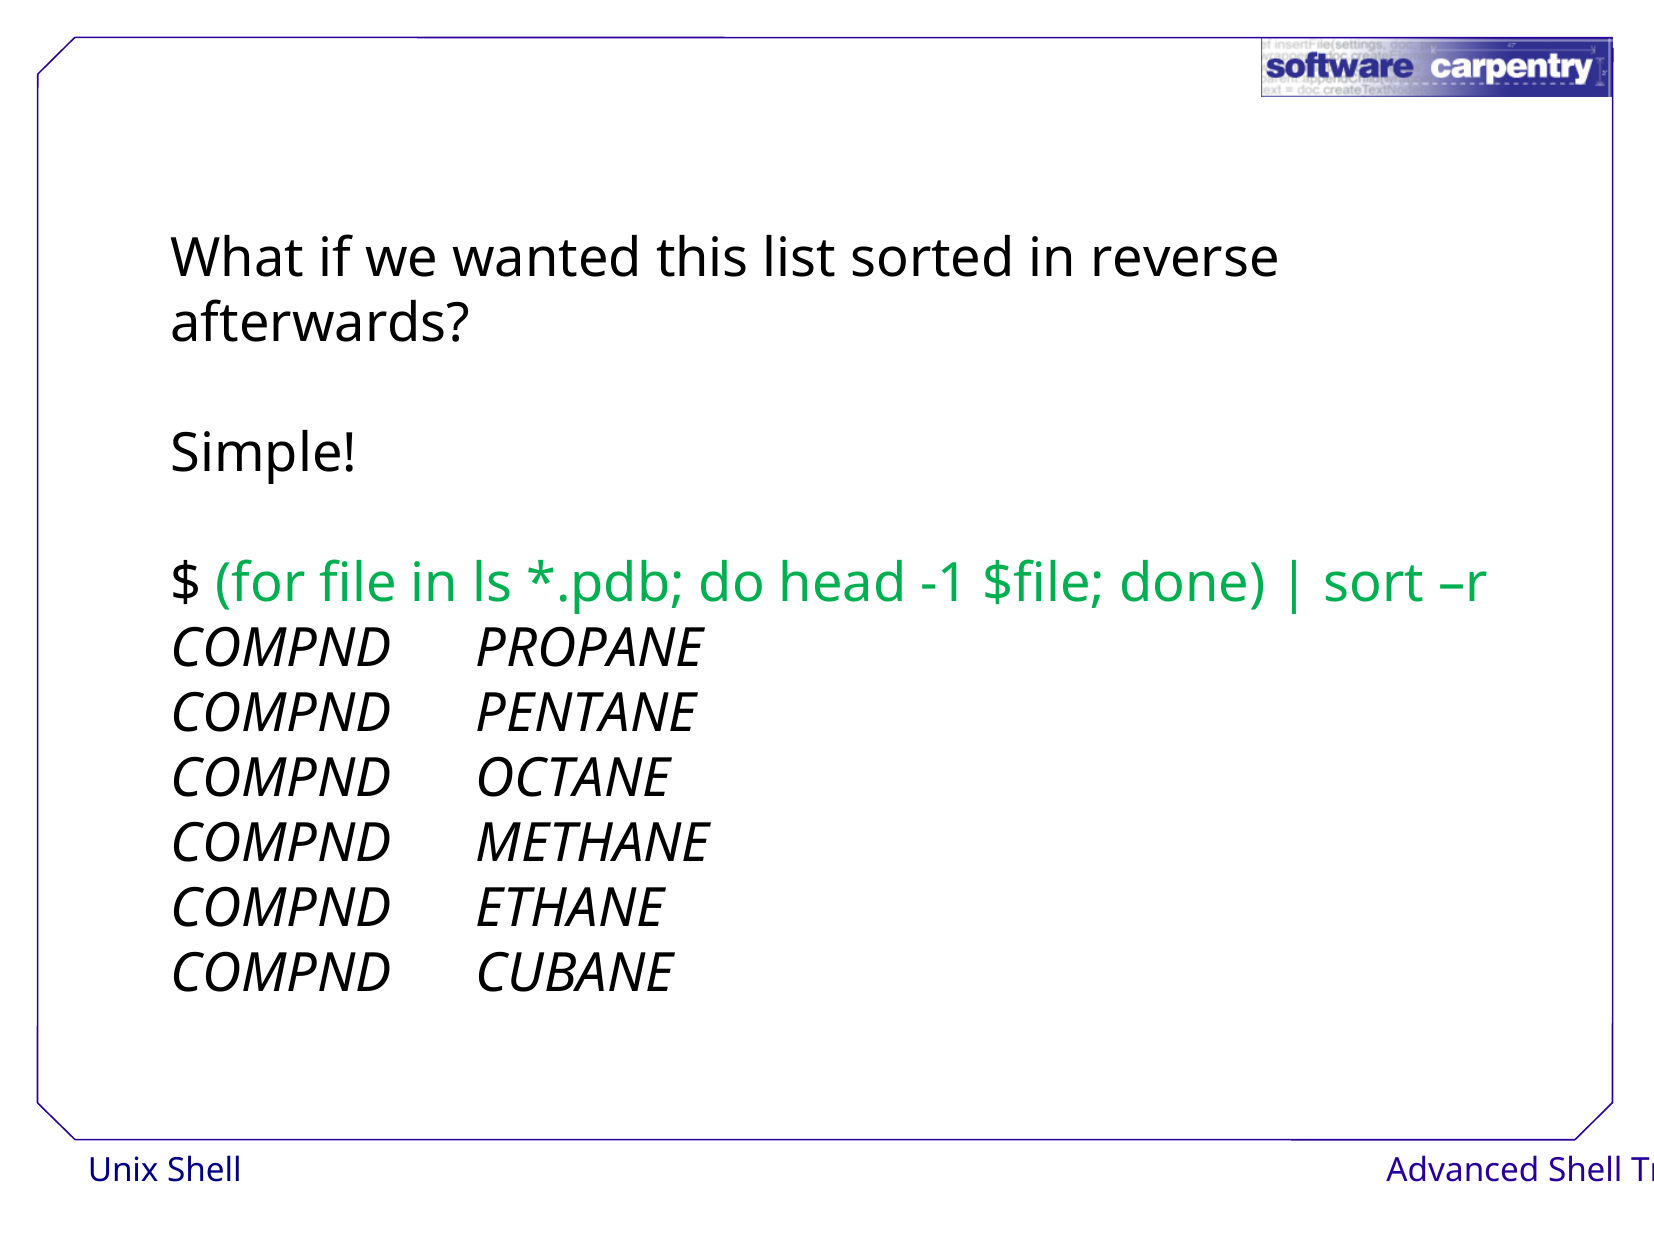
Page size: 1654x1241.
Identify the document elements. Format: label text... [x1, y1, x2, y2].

picture [1261, 39, 1613, 97]
text_box What if we wanted this list sorted in reverse afterwards? Simple! $ (for file in ls *.pdb; do head -1 $file; done) | sort –r COMPND PROPANE COMPND PENTANE COMPND OCTANE COMPND METHANE COMPND ETHANE COMPND CUBANE [155, 215, 1546, 1011]
